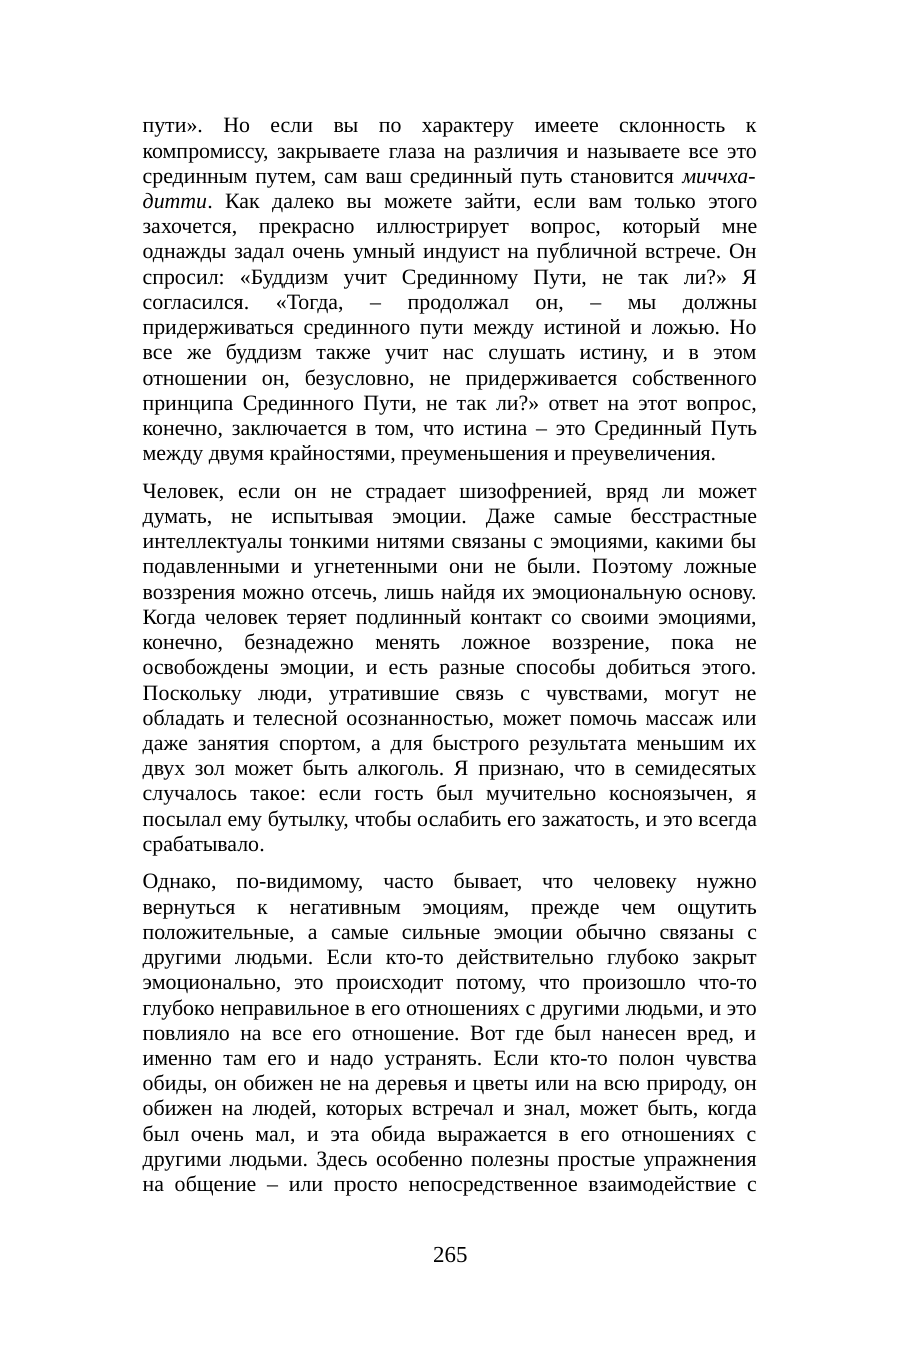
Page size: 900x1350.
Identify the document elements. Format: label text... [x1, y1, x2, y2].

text Человек, если он не страдает шизофренией, вряд ли может думать, не испытывая эмоции. Даже самые бесстрастные интеллектуалы тонкими нитями связаны с эмоциями, какими бы подавленными и угнетенными они не были. Поэтому ложные воззрения можно отсечь, лишь найдя их эмоциональную основу. Когда человек теряет подлинный контакт со своими эмоциями, конечно, безнадежно менять ложное воззрение, пока не освобождены эмоции, и есть разные способы добиться этого. Поскольку люди, утратившие связь с чувствами, могут не обладать и телесной осознанностью, может помочь массаж или даже занятия спортом, а для быстрого результата меньшим их двух зол может быть алкоголь. Я признаю, что в семидесятых случалось такое: если гость был мучительно косноязычен, я посылал ему бутылку, чтобы ослабить его зажатость, и это всегда срабатывало. [142, 478, 757, 856]
text пути». Но если вы по характеру имеете склонность к компромиссу, закрываете глаза на различия и называете все это срединным путем, сам ваш срединный путь становится миччха-дитти. Как далеко вы можете зайти, если вам только этого захочется, прекрасно иллюстрирует вопрос, который мне однажды задал очень умный индуист на публичной встрече. Он спросил: «Буддизм учит Срединному Пути, не так ли?» Я согласился. «Тогда, – продолжал он, – мы должны придерживаться срединного пути между истиной и ложью. Но все же буддизм также учит нас слушать истину, и в этом отношении он, безусловно, не придерживается собственного принципа Срединного Пути, не так ли?» ответ на этот вопрос, конечно, заключается в том, что истина – это Срединный Путь между двумя крайностями, преуменьшения и преувеличения. [142, 112, 757, 465]
text Однако, по-видимому, часто бывает, что человеку нужно вернуться к негативным эмоциям, прежде чем ощутить положительные, а самые сильные эмоции обычно связаны с другими людьми. Если кто-то действительно глубоко закрыт эмоционально, это происходит потому, что произошло что-то глубоко неправильное в его отношениях с другими людьми, и это повлияло на все его отношение. Вот где был нанесен вред, и именно там его и надо устранять. Если кто-то полон чувства обиды, он обижен не на деревья и цветы или на всю природу, он обижен на людей, которых встречал и знал, может быть, когда был очень мал, и эта обида выражается в его отношениях с другими людьми. Здесь особенно полезны простые упражнения на общение – или просто непосредственное взаимодействие с [142, 868, 757, 1196]
